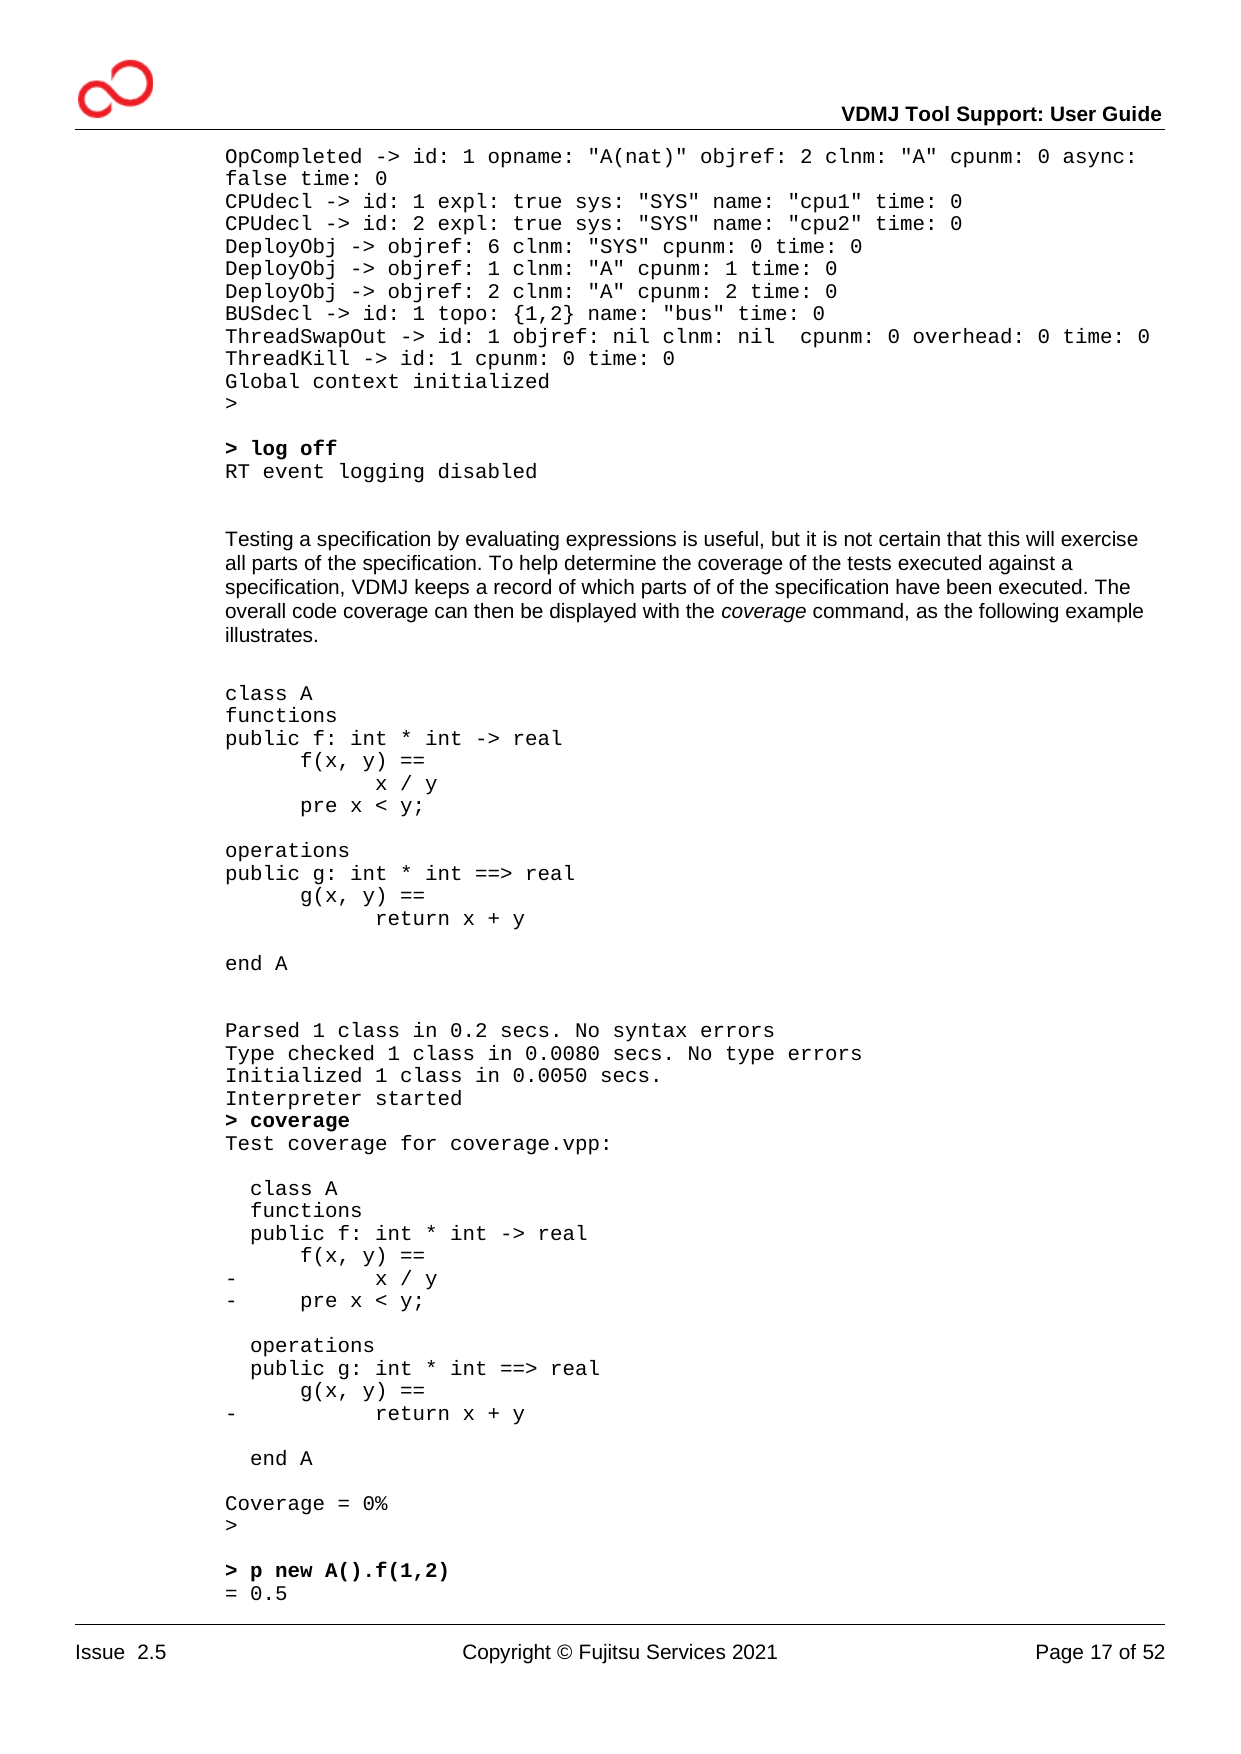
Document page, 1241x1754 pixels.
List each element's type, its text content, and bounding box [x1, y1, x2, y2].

text return x + y [225, 907, 1165, 930]
text public g: int * int ==> real [225, 1357, 1165, 1380]
text public f: int * int -> real [225, 1222, 1165, 1245]
text CPUdecl -> id: 1 expl: true sys: "SYS" name: "cpu1" time: 0 [225, 190, 1165, 213]
text Parsed 1 class in 0.2 secs. No syntax errors [225, 1020, 1165, 1042]
text functions [225, 1200, 1165, 1222]
text - return x + y [225, 1402, 1165, 1425]
text > [225, 1515, 1165, 1537]
text - x / y [225, 1267, 1165, 1290]
text CPUdecl -> id: 2 expl: true sys: "SYS" name: "cpu2" time: 0 [225, 213, 1165, 235]
text Testing a specification by evaluating expressions is useful, but it is not certain that this will exercise all parts of the specification. To help determine the coverage of the tests executed against a specification, VDMJ keeps a record of which parts of of the specification have been executed. The overall code coverage can then be displayed with the coverage command, as the following example illustrates. [225, 528, 1165, 647]
text operations [225, 840, 1165, 862]
text > [225, 393, 1165, 415]
text pre x < y; [225, 795, 1165, 817]
text g(x, y) == [225, 1380, 1165, 1402]
text > coverage [225, 1110, 1165, 1132]
text Interpreter started [225, 1087, 1165, 1110]
text DeployObj -> objref: 6 clnm: "SYS" cpunm: 0 time: 0 [225, 235, 1165, 258]
text f(x, y) == [225, 1245, 1165, 1267]
text > log off [225, 438, 1165, 460]
text OpCompleted -> id: 1 opname: "A(nat)" objref: 2 clnm: "A" cpunm: 0 async: false time: 0 [225, 145, 1165, 190]
text DeployObj -> objref: 2 clnm: "A" cpunm: 2 time: 0 [225, 280, 1165, 303]
text class A [225, 682, 1165, 705]
text = 0.5 [225, 1582, 1165, 1605]
text DeployObj -> objref: 1 clnm: "A" cpunm: 1 time: 0 [225, 258, 1165, 280]
text > p new A().f(1,2) [225, 1560, 1165, 1582]
text - pre x < y; [225, 1290, 1165, 1312]
text public f: int * int -> real [225, 727, 1165, 750]
text class A [225, 1177, 1165, 1200]
text Test coverage for coverage.vpp: [225, 1132, 1165, 1155]
text Global context initialized [225, 370, 1165, 393]
text end A [225, 952, 1165, 975]
text ThreadKill -> id: 1 cpunm: 0 time: 0 [225, 348, 1165, 370]
text Initialized 1 class in 0.0050 secs. [225, 1065, 1165, 1087]
text x / y [225, 772, 1165, 795]
text end A [225, 1447, 1165, 1470]
text g(x, y) == [225, 885, 1165, 907]
text RT event logging disabled [225, 460, 1165, 483]
text BUSdecl -> id: 1 topo: {1,2} name: "bus" time: 0 [225, 303, 1165, 325]
text ThreadSwapOut -> id: 1 objref: nil clnm: nil cpunm: 0 overhead: 0 time: 0 [225, 325, 1165, 348]
text Coverage = 0% [225, 1492, 1165, 1515]
text functions [225, 705, 1165, 727]
text public g: int * int ==> real [225, 862, 1165, 885]
picture [78, 52, 153, 128]
text f(x, y) == [225, 750, 1165, 772]
text Type checked 1 class in 0.0080 secs. No type errors [225, 1042, 1165, 1065]
text operations [225, 1335, 1165, 1357]
